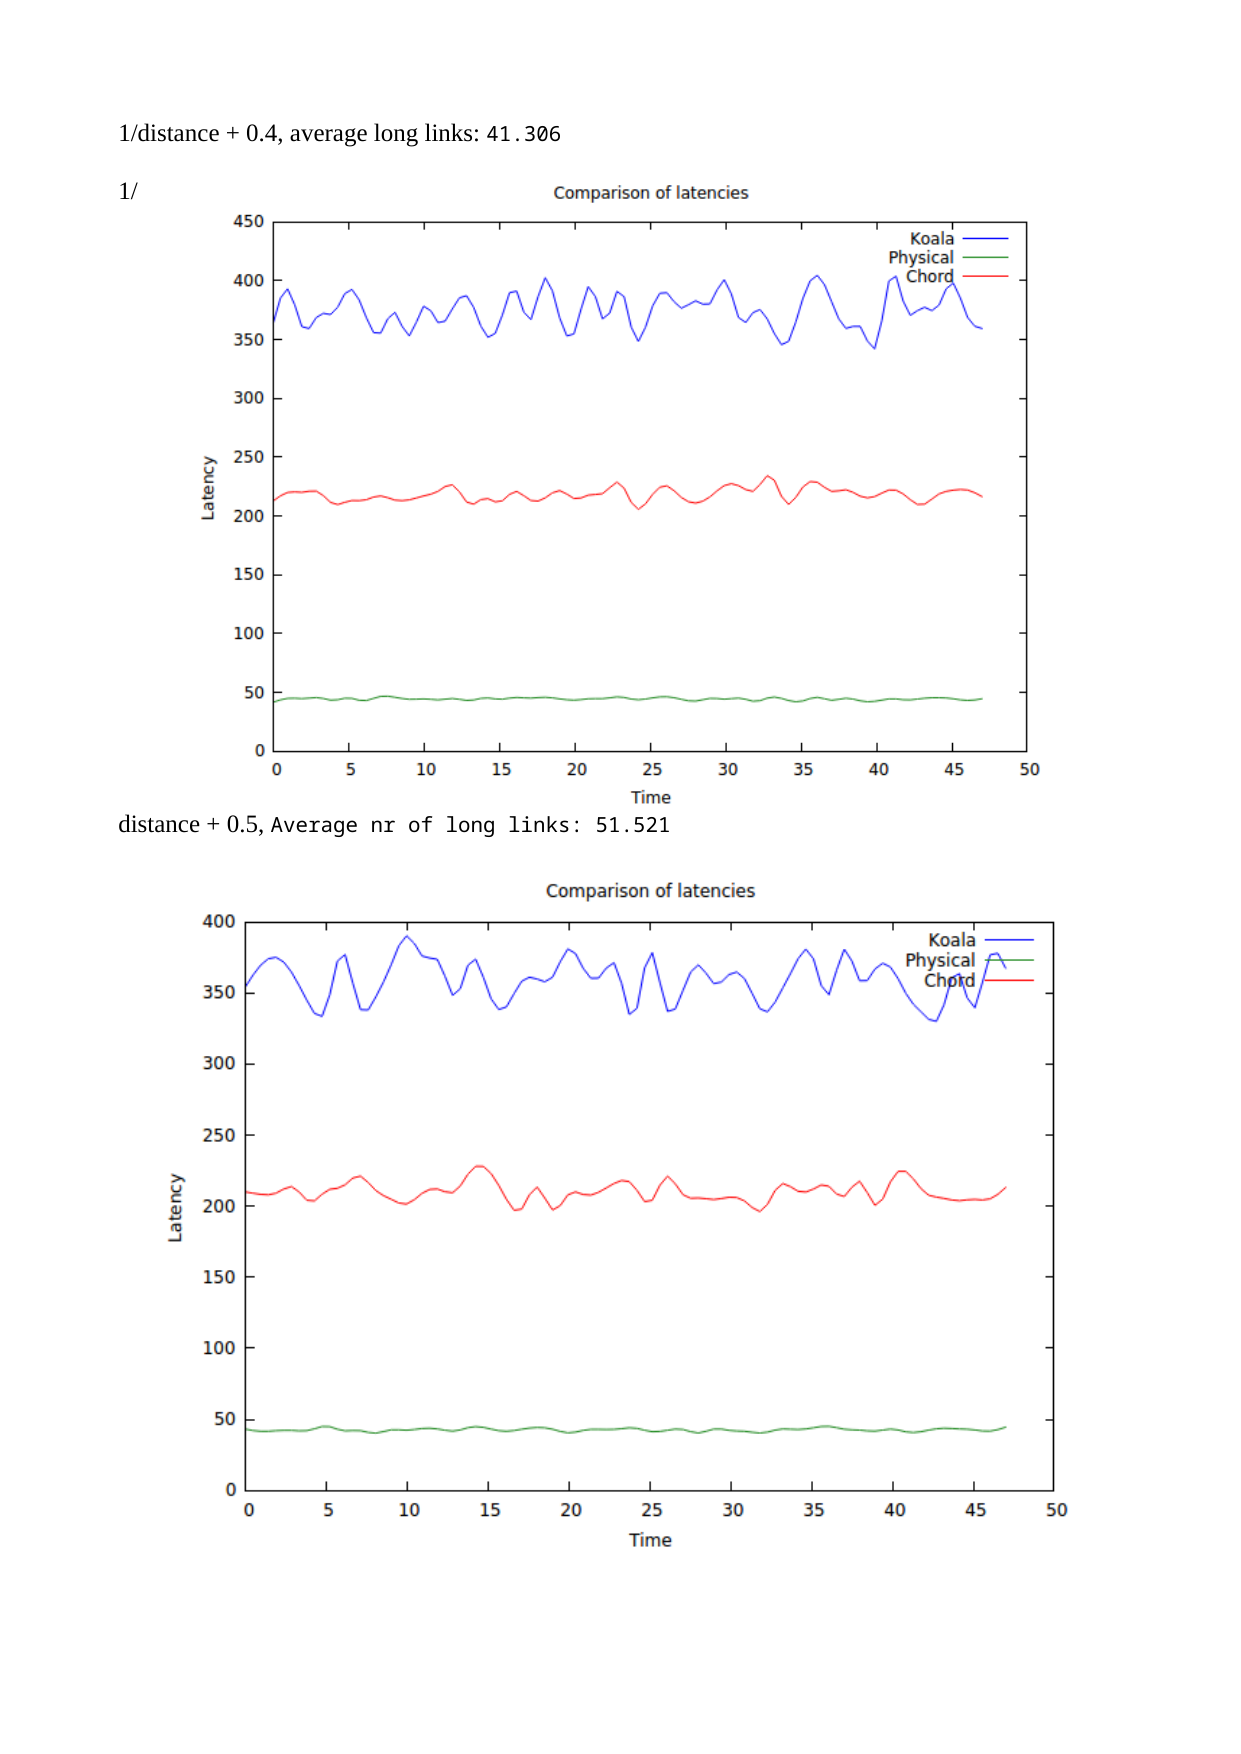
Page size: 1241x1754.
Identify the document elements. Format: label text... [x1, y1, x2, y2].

picture [161, 867, 1079, 1554]
text 1/distance + 0.5, Average nr of long links: 51.521 [118, 809, 1122, 838]
text 1/distance + 0.4, average long links: 41.306 [118, 118, 1122, 148]
picture [196, 176, 1045, 809]
